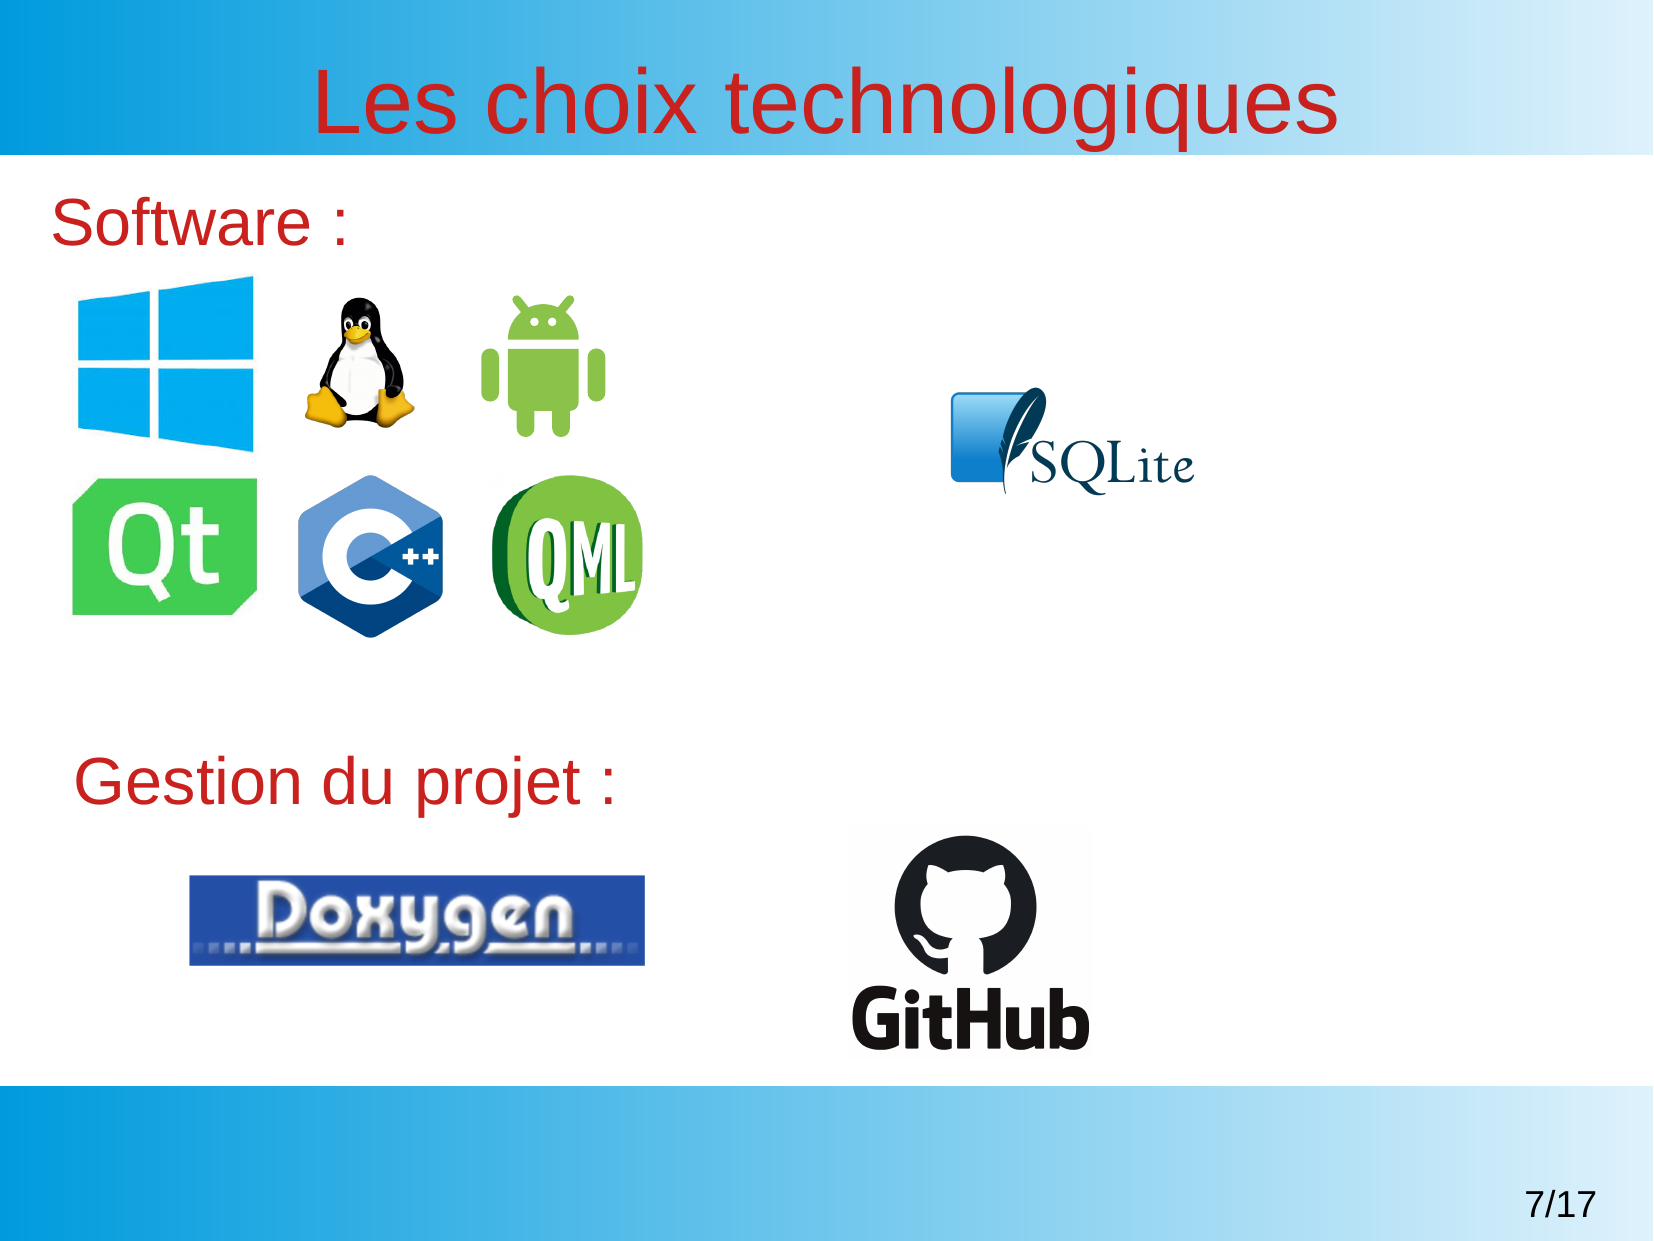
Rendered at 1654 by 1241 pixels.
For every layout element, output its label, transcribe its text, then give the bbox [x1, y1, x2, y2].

picture [294, 287, 425, 442]
picture [944, 381, 1201, 502]
picture [295, 472, 447, 642]
picture [177, 856, 662, 983]
text_box <numéro>/17 [1509, 1175, 1654, 1241]
picture [64, 472, 266, 624]
picture [64, 266, 268, 462]
text_box Gestion du projet : [59, 737, 1040, 827]
picture [484, 472, 650, 638]
text_box Software : [35, 177, 1016, 267]
picture [472, 295, 615, 438]
title Les choix technologiques [82, 49, 1571, 155]
picture [849, 826, 1093, 1060]
